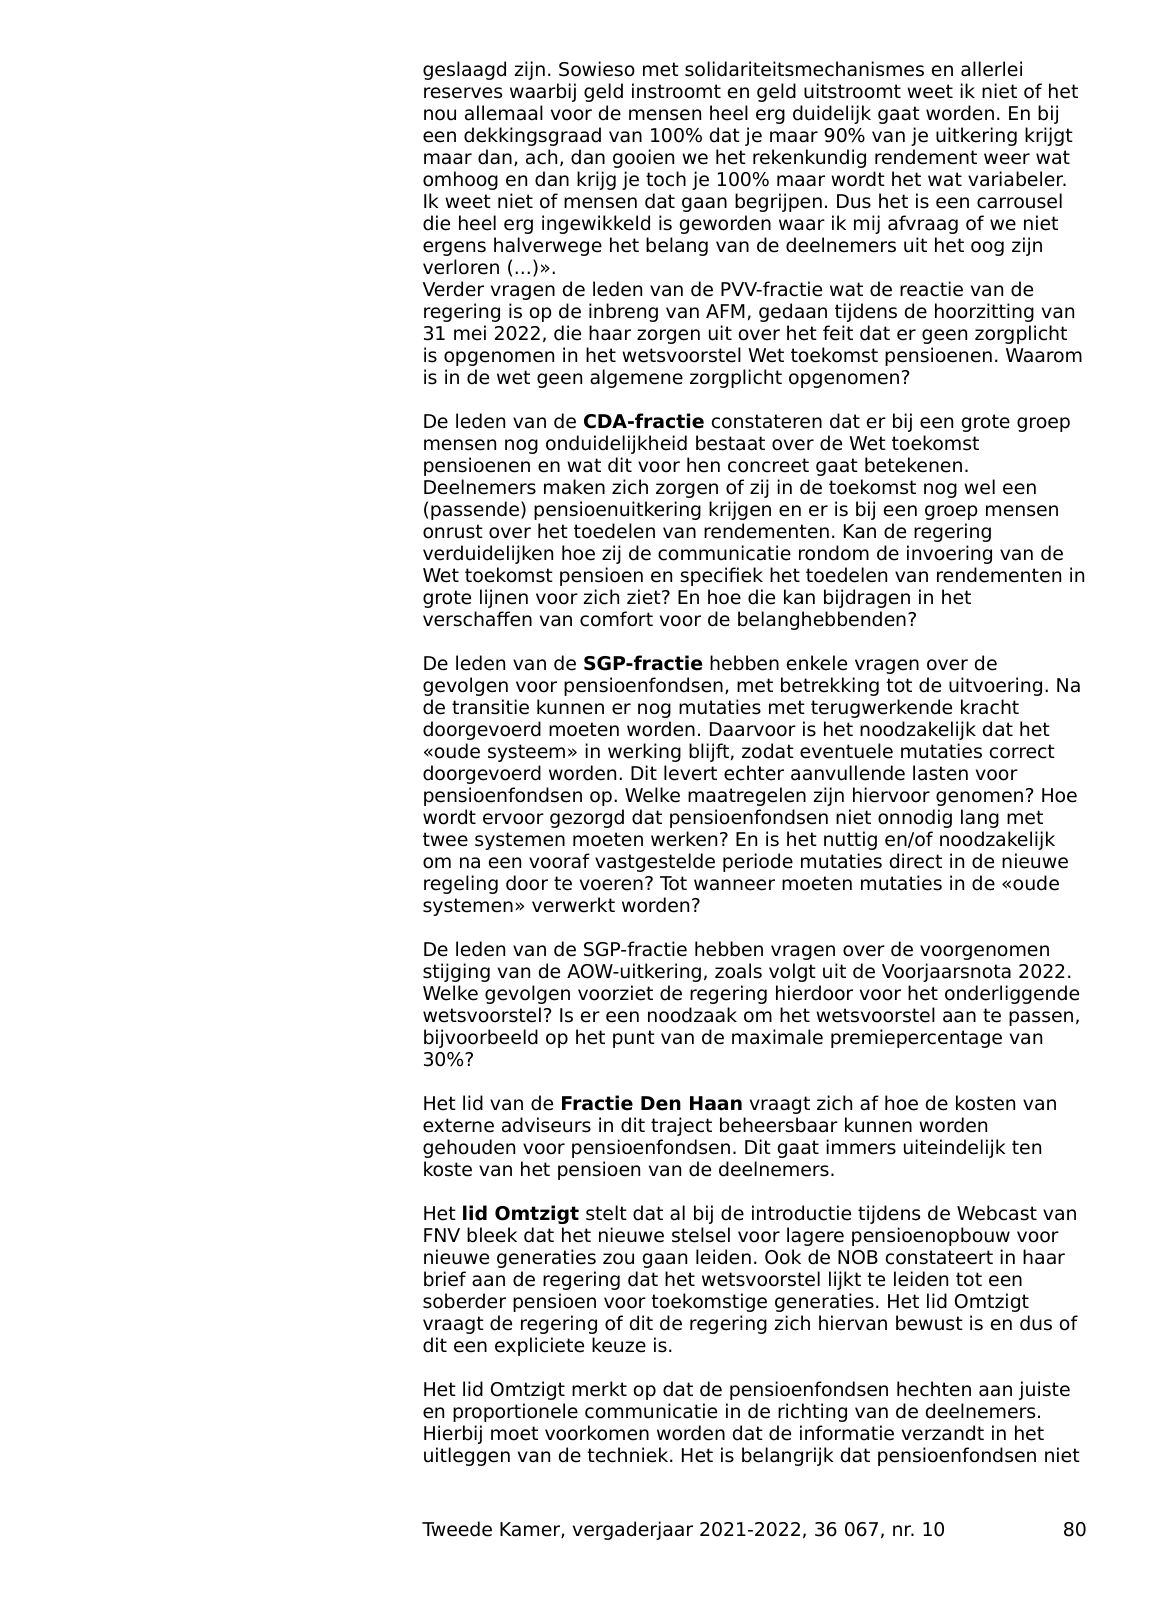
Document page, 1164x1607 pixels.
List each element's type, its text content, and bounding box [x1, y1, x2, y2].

text Het lid Omtzigt stelt dat al bij de introductie tijdens de Webcast van FNV bleek dat het nieuwe stelsel voor lagere pensioenopbouw voor nieuwe generaties zou gaan leiden. Ook de NOB constateert in haar brief aan de regering dat het wetsvoorstel lijkt te leiden tot een soberder pensioen voor toekomstige generaties. Het lid Omtzigt vraagt de regering of dit de regering zich hiervan bewust is en dus of dit een expliciete keuze is. [422, 1203, 1087, 1357]
text De leden van de SGP-fractie hebben enkele vragen over de gevolgen voor pensioenfondsen, met betrekking tot de uitvoering. Na de transitie kunnen er nog mutaties met terugwerkende kracht doorgevoerd moeten worden. Daarvoor is het noodzakelijk dat het «oude systeem» in werking blijft, zodat eventuele mutaties correct doorgevoerd worden. Dit levert echter aanvullende lasten voor pensioenfondsen op. Welke maatregelen zijn hiervoor genomen? Hoe wordt ervoor gezorgd dat pensioenfondsen niet onnodig lang met twee systemen moeten werken? En is het nuttig en/of noodzakelijk om na een vooraf vastgestelde periode mutaties direct in de nieuwe regeling door te voeren? Tot wanneer moeten mutaties in de «oude systemen» verwerkt worden? [422, 653, 1087, 917]
text Het lid Omtzigt merkt op dat de pensioenfondsen hechten aan juiste en proportionele communicatie in de richting van de deelnemers. Hierbij moet voorkomen worden dat de informatie verzandt in het uitleggen van de techniek. Het is belangrijk dat pensioenfondsen niet [422, 1379, 1087, 1467]
text De leden van de SGP-fractie hebben vragen over de voorgenomen stijging van de AOW-uitkering, zoals volgt uit de Voorjaarsnota 2022. Welke gevolgen voorziet de regering hierdoor voor het onderliggende wetsvoorstel? Is er een noodzaak om het wetsvoorstel aan te passen, bijvoorbeeld op het punt van de maximale premiepercentage van 30%? [422, 939, 1087, 1071]
text Verder vragen de leden van de PVV-fractie wat de reactie van de regering is op de inbreng van AFM, gedaan tijdens de hoorzitting van 31 mei 2022, die haar zorgen uit over het feit dat er geen zorgplicht is opgenomen in het wetsvoorstel Wet toekomst pensioenen. Waarom is in de wet geen algemene zorgplicht opgenomen? [422, 279, 1087, 389]
text geslaagd zijn. Sowieso met solidariteitsmechanismes en allerlei reserves waarbij geld instroomt en geld uitstroomt weet ik niet of het nou allemaal voor de mensen heel erg duidelijk gaat worden. En bij een dekkingsgraad van 100% dat je maar 90% van je uitkering krijgt maar dan, ach, dan gooien we het rekenkundig rendement weer wat omhoog en dan krijg je toch je 100% maar wordt het wat variabeler. Ik weet niet of mensen dat gaan begrijpen. Dus het is een carrousel die heel erg ingewikkeld is geworden waar ik mij afvraag of we niet ergens halverwege het belang van de deelnemers uit het oog zijn verloren (...)». [422, 59, 1087, 279]
text Het lid van de Fractie Den Haan vraagt zich af hoe de kosten van externe adviseurs in dit traject beheersbaar kunnen worden gehouden voor pensioenfondsen. Dit gaat immers uiteindelijk ten koste van het pensioen van de deelnemers. [422, 1093, 1087, 1181]
text De leden van de CDA-fractie constateren dat er bij een grote groep mensen nog onduidelijkheid bestaat over de Wet toekomst pensioenen en wat dit voor hen concreet gaat betekenen. Deelnemers maken zich zorgen of zij in de toekomst nog wel een (passende) pensioenuitkering krijgen en er is bij een groep mensen onrust over het toedelen van rendementen. Kan de regering verduidelijken hoe zij de communicatie rondom de invoering van de Wet toekomst pensioen en specifiek het toedelen van rendementen in grote lijnen voor zich ziet? En hoe die kan bijdragen in het verschaffen van comfort voor de belanghebbenden? [422, 411, 1087, 631]
